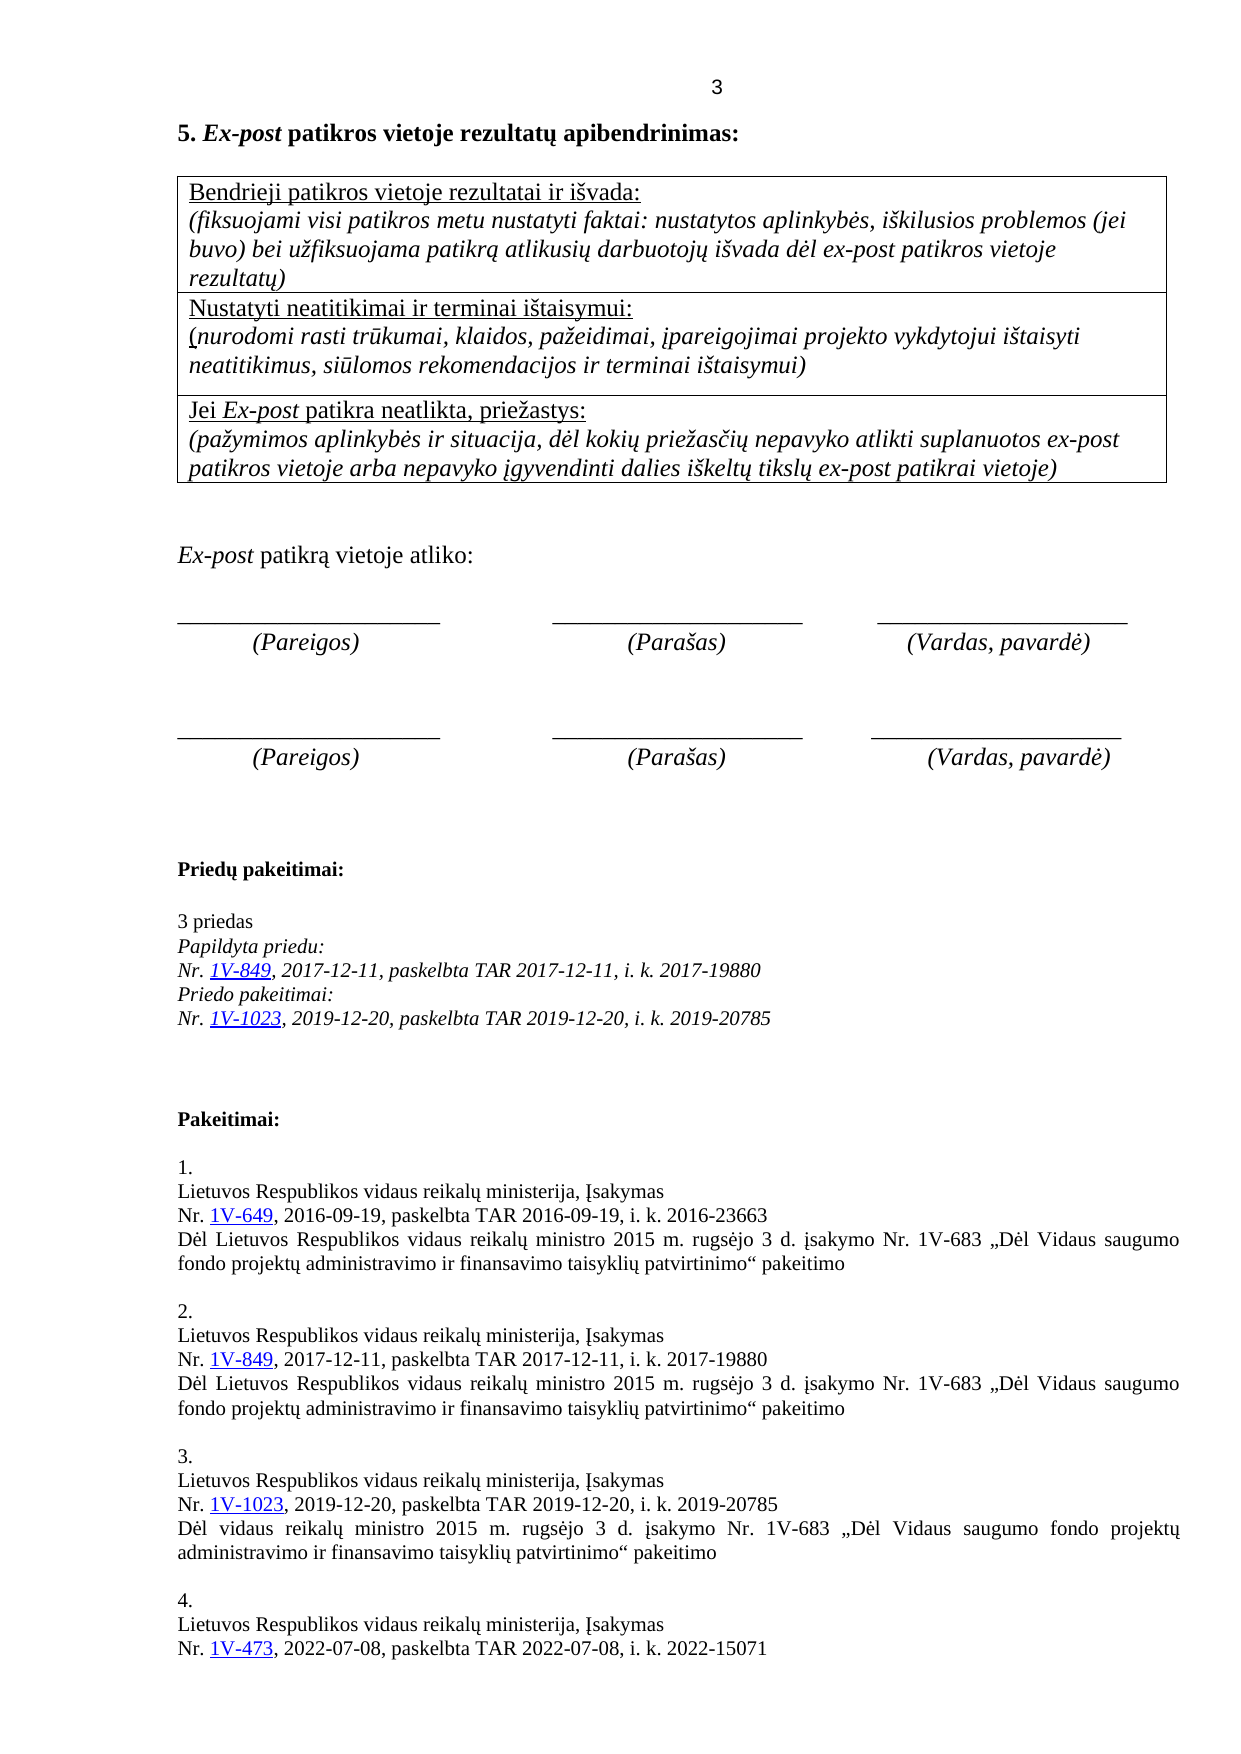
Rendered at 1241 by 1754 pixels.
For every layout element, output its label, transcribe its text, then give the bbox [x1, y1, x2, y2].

text Ex-post patikrą vietoje atliko: [177, 540, 1181, 569]
text Dėl vidaus reikalų ministro 2015 m. rugsėjo 3 d. įsakymo Nr. 1V-683 „Dėl Vidaus saugumo fondo projektų administravimo ir finansavimo taisyklių patvirtinimo“ pakeitimo [177, 1516, 1181, 1564]
text Lietuvos Respublikos vidaus reikalų ministerija, Įsakymas [177, 1612, 1181, 1636]
table_cell Nustatyti neatitikimai ir terminai ištaisymui: (nurodomi rasti trūkumai, klaidos, pažeidimai, įpareigojimai projekto vykdytojui ištaisyti neatitikimus, siūlomos rekomendacijos ir terminai ištaisymui) [178, 293, 1166, 394]
text Nr. 1V-849, 2017-12-11, paskelbta TAR 2017-12-11, i. k. 2017-19880 [177, 958, 1181, 982]
text Nr. 1V-473, 2022-07-08, paskelbta TAR 2022-07-08, i. k. 2022-15071 [177, 1636, 1181, 1660]
text 4. [177, 1588, 1181, 1612]
text Nr. 1V-1023, 2019-12-20, paskelbta TAR 2019-12-20, i. k. 2019-20785 [177, 1492, 1181, 1516]
text Pakeitimai: [177, 1107, 1181, 1131]
text Papildyta priedu: [177, 933, 1181, 958]
text Dėl Lietuvos Respublikos vidaus reikalų ministro 2015 m. rugsėjo 3 d. įsakymo Nr. 1V-683 „Dėl Vidaus saugumo fondo projektų administravimo ir finansavimo taisyklių patvirtinimo“ pakeitimo [177, 1227, 1181, 1275]
text 1. [177, 1155, 1181, 1179]
text 3 priedas [177, 909, 1181, 933]
text (Pareigos) (Parašas) (Vardas, pavardė) [177, 627, 1181, 655]
text _____________________ ____________________ ____________________ [177, 713, 1181, 742]
table_cell Jei Ex-post patikra neatlikta, priežastys: (pažymimos aplinkybės ir situacija, dėl kokių priežasčių nepavyko atlikti suplanuotos ex-post patikros vietoje arba nepavyko įgyvendinti dalies iškeltų tikslų ex-post patikrai vietoje) [178, 396, 1166, 482]
text Priedo pakeitimai: [177, 982, 1181, 1006]
text Nr. 1V-1023, 2019-12-20, paskelbta TAR 2019-12-20, i. k. 2019-20785 [177, 1006, 1181, 1030]
text 3. [177, 1443, 1181, 1468]
text 5. Ex-post patikros vietoje rezultatų apibendrinimas: [177, 118, 1181, 147]
text Lietuvos Respublikos vidaus reikalų ministerija, Įsakymas [177, 1468, 1181, 1492]
text Nr. 1V-649, 2016-09-19, paskelbta TAR 2016-09-19, i. k. 2016-23663 [177, 1203, 1181, 1227]
text (Pareigos) (Parašas) (Vardas, pavardė) [177, 742, 1181, 770]
text Lietuvos Respublikos vidaus reikalų ministerija, Įsakymas [177, 1179, 1181, 1203]
text Lietuvos Respublikos vidaus reikalų ministerija, Įsakymas [177, 1323, 1181, 1347]
table_header Bendrieji patikros vietoje rezultatai ir išvada: (fiksuojami visi patikros metu nustatyti faktai: nustatytos aplinkybės, iškilusios problemos (jei buvo) bei užfiksuojama patikrą atlikusių darbuotojų išvada dėl ex-post patikros vietoje rezultatų) [178, 177, 1166, 292]
text 2. [177, 1299, 1181, 1323]
text _____________________ ____________________ ____________________ [177, 598, 1181, 627]
text Dėl Lietuvos Respublikos vidaus reikalų ministro 2015 m. rugsėjo 3 d. įsakymo Nr. 1V-683 „Dėl Vidaus saugumo fondo projektų administravimo ir finansavimo taisyklių patvirtinimo“ pakeitimo [177, 1371, 1181, 1419]
text Nr. 1V-849, 2017-12-11, paskelbta TAR 2017-12-11, i. k. 2017-19880 [177, 1347, 1181, 1371]
text Priedų pakeitimai: [177, 857, 1181, 881]
